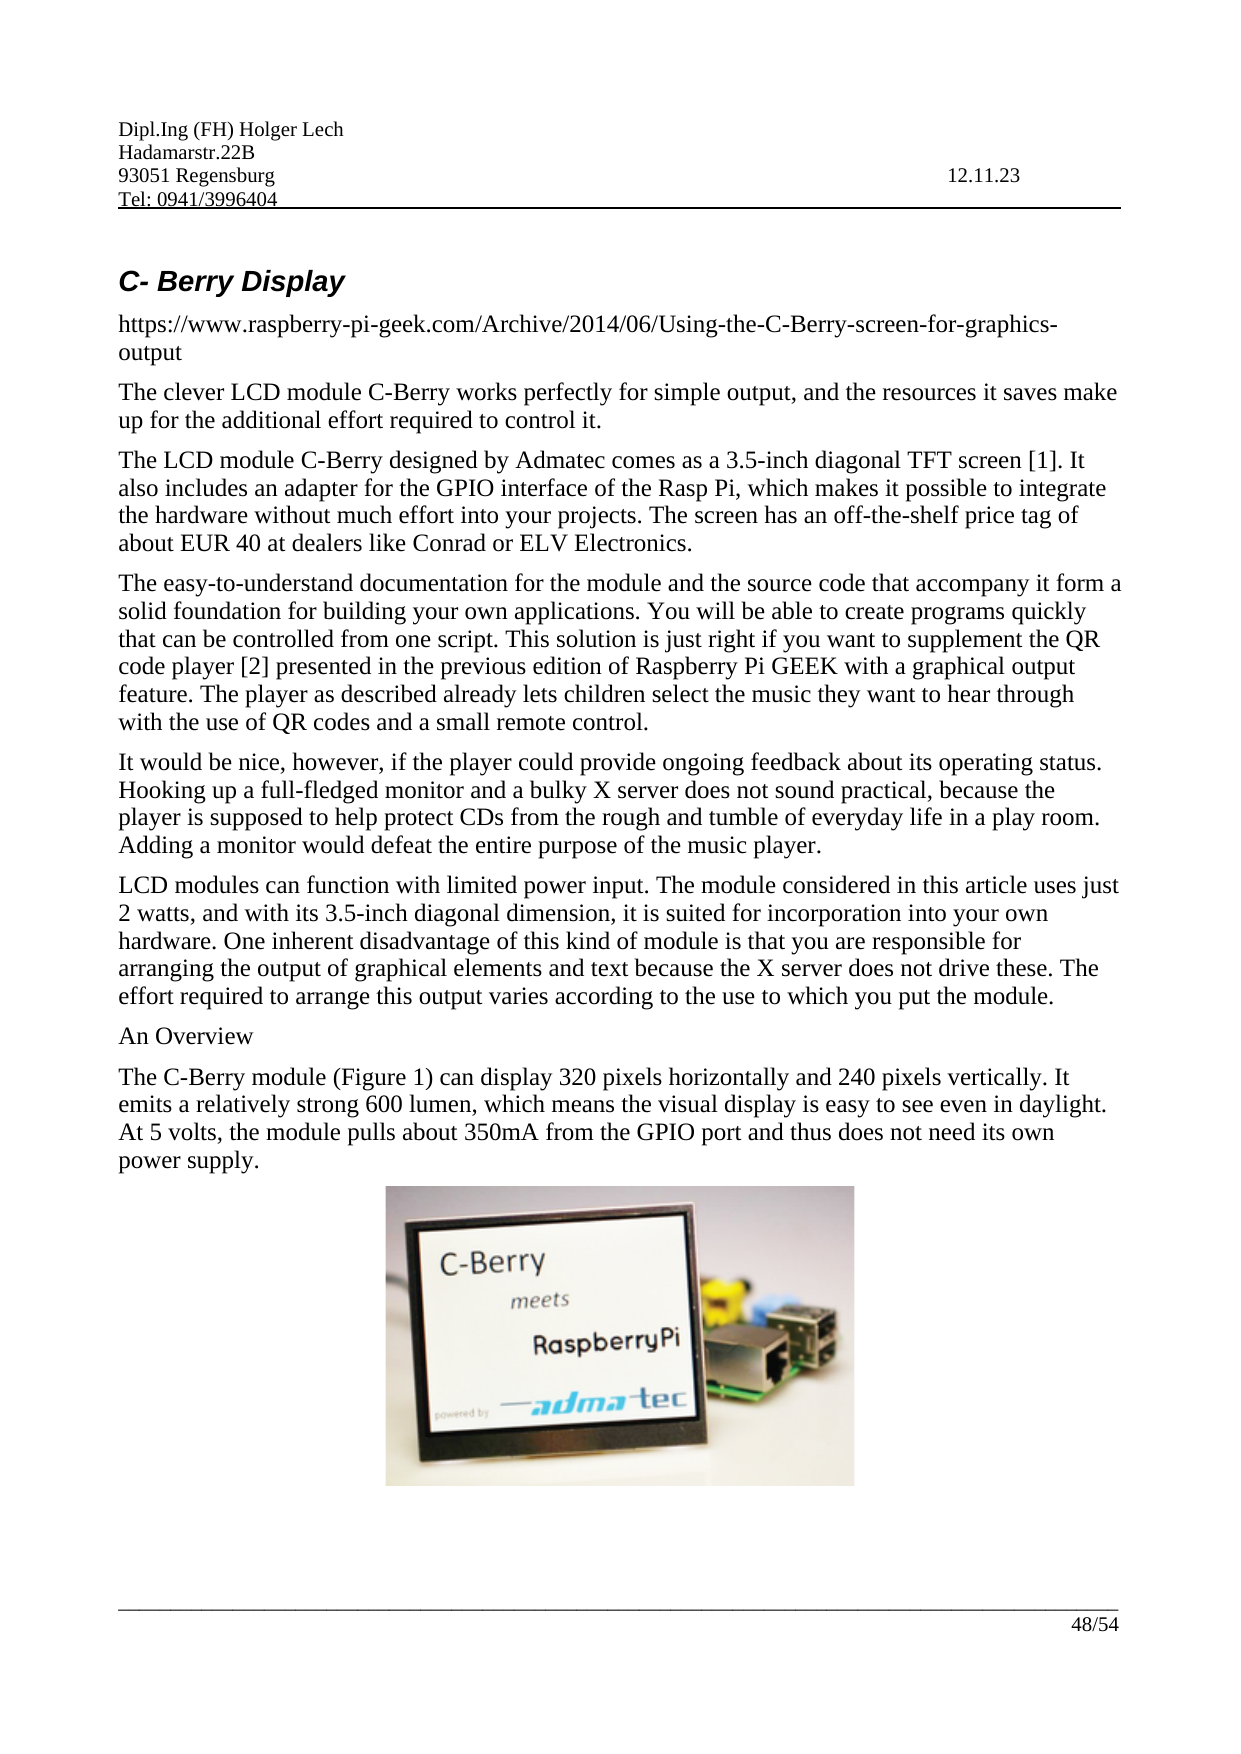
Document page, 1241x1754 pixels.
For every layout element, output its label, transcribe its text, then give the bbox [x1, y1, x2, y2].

text The clever LCD module C-Berry works perfectly for simple output, and the resources it saves make up for the additional effort required to control it. [118, 378, 1122, 433]
text https://www.raspberry-pi-geek.com/Archive/2014/06/Using-the-C-Berry-screen-for-graphics-output [118, 310, 1122, 366]
text It would be nice, however, if the player could provide ongoing feedback about its operating status. Hooking up a full-fledged monitor and a bulky X server does not sound practical, because the player is supposed to help protect CDs from the rough and tumble of everyday life in a play room. Adding a monitor would defeat the entire purpose of the music player. [118, 748, 1122, 859]
text The C-Berry module (Figure 1) can display 320 pixels horizontally and 240 pixels vertically. It emits a relatively strong 600 lumen, which means the visual display is easy to see even in daylight. At 5 volts, the module pulls about 350mA from the GPIO port and thus does not need its own power supply. [118, 1063, 1122, 1173]
text An Overview [118, 1022, 1122, 1050]
picture [385, 1186, 855, 1486]
text The easy-to-understand documentation for the module and the source code that accompany it form a solid foundation for building your own applications. You will be able to create programs quickly that can be controlled from one script. This solution is just right if you want to supplement the QR code player [2] presented in the previous edition of Raspberry Pi GEEK with a graphical output feature. The player as described already lets children select the music they want to hear through with the use of QR codes and a small remote control. [118, 569, 1122, 736]
text The LCD module C-Berry designed by Admatec comes as a 3.5-inch diagonal TFT screen [1]. It also includes an adapter for the GPIO interface of the Rasp Pi, which makes it possible to integrate the hardware without much effort into your projects. The screen has an off-the-shelf price tag of about EUR 40 at dealers like Conrad or ELV Electronics. [118, 446, 1122, 557]
text LCD modules can function with limited power input. The module considered in this article uses just 2 watts, and with its 3.5-inch diagonal dimension, it is suited for incorporation into your own hardware. One inherent disadvantage of this kind of module is that you are responsible for arranging the output of graphical elements and text because the X server does not drive these. The effort required to arrange this output varies according to the use to which you put the module. [118, 871, 1122, 1010]
subtitle C- Berry Display [118, 265, 1122, 298]
